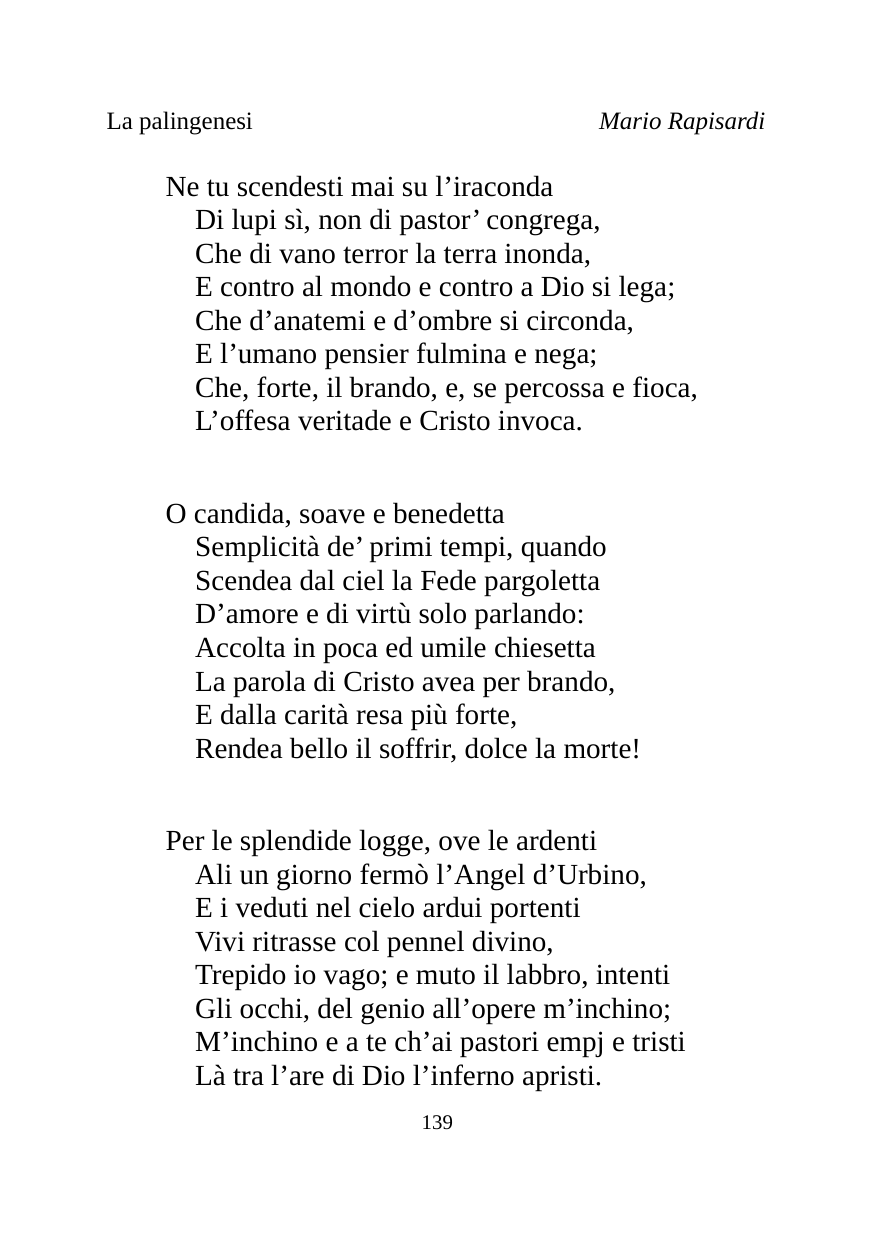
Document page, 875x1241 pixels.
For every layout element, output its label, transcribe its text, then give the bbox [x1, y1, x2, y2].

text O candida, soave e benedetta Semplicità de’ primi tempi, quando Scendea dal ciel la Fede pargoletta D’amore e di virtù solo parlando: Accolta in poca ed umile chiesetta La parola di Cristo avea per brando, E dalla carità resa più forte, Rendea bello il soffrir, dolce la morte! [165, 496, 768, 764]
text Per le splendide logge, ove le ardenti Ali un giorno fermò l’Angel d’Urbino, E i veduti nel cielo ardui portenti Vivi ritrasse col pennel divino, Trepido io vago; e muto il labbro, intenti Gli occhi, del genio all’opere m’inchino; M’inchino e a te ch’ai pastori empj e tristi Là tra l’are di Dio l’inferno apristi. [165, 823, 768, 1092]
text Ne tu scendesti mai su l’iraconda Di lupi sì, non di pastor’ congrega, Che di vano terror la terra inonda, E contro al mondo e contro a Dio si lega; Che d’anatemi e d’ombre si circonda, E l’umano pensier fulmina e nega; Che, forte, il brando, e, se percossa e fioca, L’offesa veritade e Cristo invoca. [165, 169, 768, 437]
